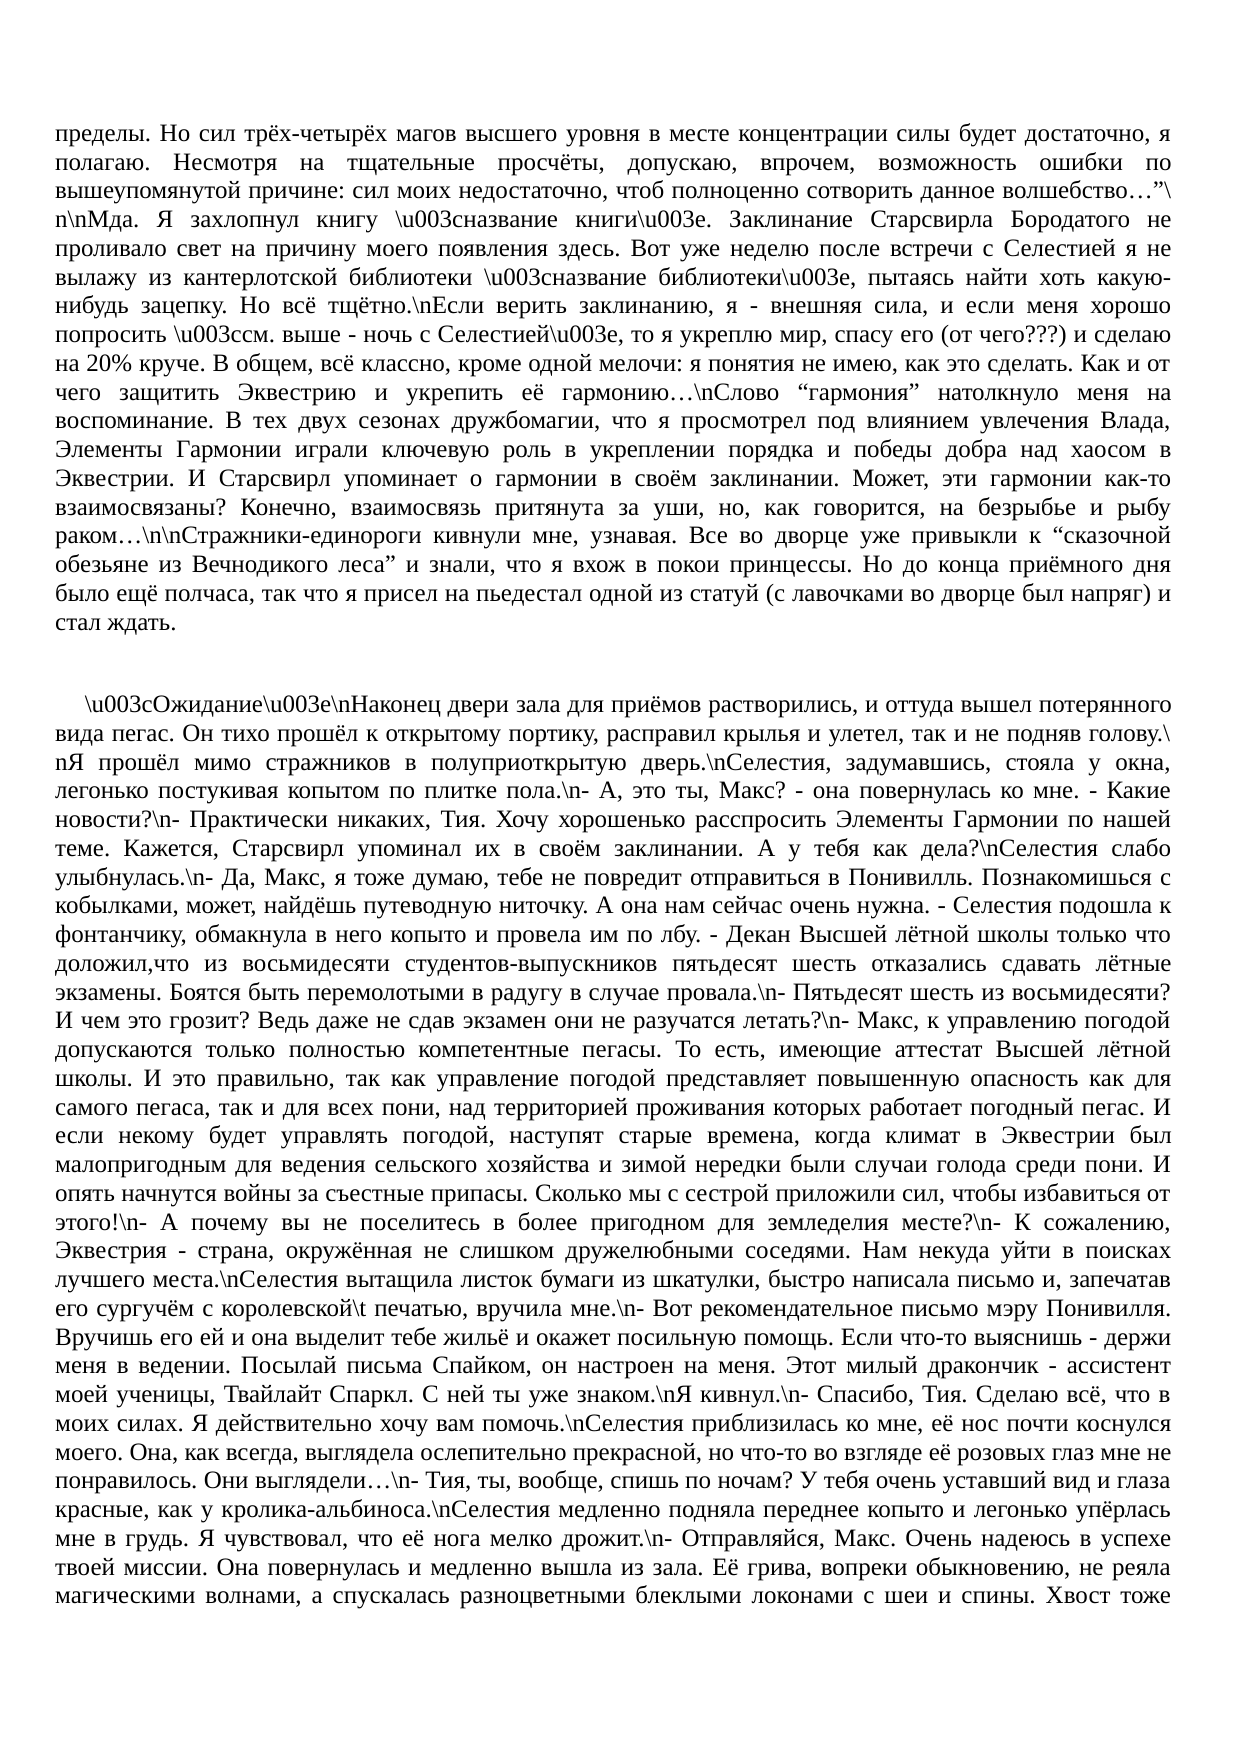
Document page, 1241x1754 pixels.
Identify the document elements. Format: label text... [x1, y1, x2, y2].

text пределы. Но сил трёх-четырёх магов высшего уровня в месте концентрации силы будет достаточно, я полагаю. Несмотря на тщательные просчёты, допускаю, впрочем, возможность ошибки по вышеупомянутой причине: сил моих недостаточно, чтоб полноценно сотворить данное волшебство…”\n\nМда. Я захлопнул книгу \u003cназвание книги\u003e. Заклинание Старсвирла Бородатого не проливало свет на причину моего появления здесь. Вот уже неделю после встречи с Селестией я не вылажу из кантерлотской библиотеки \u003cназвание библиотеки\u003e, пытаясь найти хоть какую-нибудь зацепку. Но всё тщётно.\nЕсли верить заклинанию, я - внешняя сила, и если меня хорошо попросить \u003cсм. выше - ночь с Селестией\u003e, то я укреплю мир, спасу его (от чего???) и сделаю на 20% круче. В общем, всё классно, кроме одной мелочи: я понятия не имею, как это сделать. Как и от чего защитить Эквестрию и укрепить её гармонию…\nСлово “гармония” натолкнуло меня на воспоминание. В тех двух сезонах дружбомагии, что я просмотрел под влиянием увлечения Влада, Элементы Гармонии играли ключевую роль в укреплении порядка и победы добра над хаосом в Эквестрии. И Старсвирл упоминает о гармонии в своём заклинании. Может, эти гармонии как-то взаимосвязаны? Конечно, взаимосвязь притянута за уши, но, как говорится, на безрыбье и рыбу раком…\n\nСтражники-единороги кивнули мне, узнавая. Все во дворце уже привыкли к “сказочной обезьяне из Вечнодикого леса” и знали, что я вхож в покои принцессы. Но до конца приёмного дня было ещё полчаса, так что я присел на пьедестал одной из статуй (с лавочками во дворце был напряг) и стал ждать. [55, 118, 1172, 636]
text \u003cОжидание\u003e\nНаконец двери зала для приёмов растворились, и оттуда вышел потерянного вида пегас. Он тихо прошёл к открытому портику, расправил крылья и улетел, так и не подняв голову.\nЯ прошёл мимо стражников в полуприоткрытую дверь.\nСелестия, задумавшись, стояла у окна, легонько постукивая копытом по плитке пола.\n- А, это ты, Макс? - она повернулась ко мне. - Какие новости?\n- Практически никаких, Тия. Хочу хорошенько расспросить Элементы Гармонии по нашей теме. Кажется, Старсвирл упоминал их в своём заклинании. А у тебя как дела?\nСелестия слабо улыбнулась.\n- Да, Макс, я тоже думаю, тебе не повредит отправиться в Понивилль. Познакомишься с кобылками, может, найдёшь путеводную ниточку. А она нам сейчас очень нужна. - Селестия подошла к фонтанчику, обмакнула в него копыто и провела им по лбу. - Декан Высшей лётной школы только что доложил,что из восьмидесяти студентов-выпускников пятьдесят шесть отказались сдавать лётные экзамены. Боятся быть перемолотыми в радугу в случае провала.\n- Пятьдесят шесть из восьмидесяти? И чем это грозит? Ведь даже не сдав экзамен они не разучатся летать?\n- Макс, к управлению погодой допускаются только полностью компетентные пегасы. То есть, имеющие аттестат Высшей лётной школы. И это правильно, так как управление погодой представляет повышенную опасность как для самого пегаса, так и для всех пони, над территорией проживания которых работает погодный пегас. И если некому будет управлять погодой, наступят старые времена, когда климат в Эквестрии был малопригодным для ведения сельского хозяйства и зимой нередки были случаи голода среди пони. И опять начнутся войны за съестные припасы. Сколько мы с сестрой приложили сил, чтобы избавиться от этого!\n- А почему вы не поселитесь в более пригодном для земледелия месте?\n- К сожалению, Эквестрия - страна, окружённая не слишком дружелюбными соседями. Нам некуда уйти в поисках лучшего места.\nСелестия вытащила листок бумаги из шкатулки, быстро написала письмо и, запечатав его сургучём с королевской\t печатью, вручила мне.\n- Вот рекомендательное письмо мэру Понивилля. Вручишь его ей и она выделит тебе жильё и окажет посильную помощь. Если что-то выяснишь - держи меня в ведении. Посылай письма Спайком, он настроен на меня. Этот милый дракончик - ассистент моей ученицы, Твайлайт Спаркл. С ней ты уже знаком.\nЯ кивнул.\n- Спасибо, Тия. Сделаю всё, что в моих силах. Я действительно хочу вам помочь.\nСелестия приблизилась ко мне, её нос почти коснулся моего. Она, как всегда, выглядела ослепительно прекрасной, но что-то во взгляде её розовых глаз мне не понравилось. Они выглядели…\n- Тия, ты, вообще, спишь по ночам? У тебя очень уставший вид и глаза красные, как у кролика-альбиноса.\nСелестия медленно подняла переднее копыто и легонько упёрлась мне в грудь. Я чувствовал, что её нога мелко дрожит.\n- Отправляйся, Макс. Очень надеюсь в успехе твоей миссии. Она повернулась и медленно вышла из зала. Её грива, вопреки обыкновению, не реяла магическими волнами, а спускалась разноцветными блеклыми локонами с шеи и спины. Хвост тоже [55, 689, 1172, 1609]
